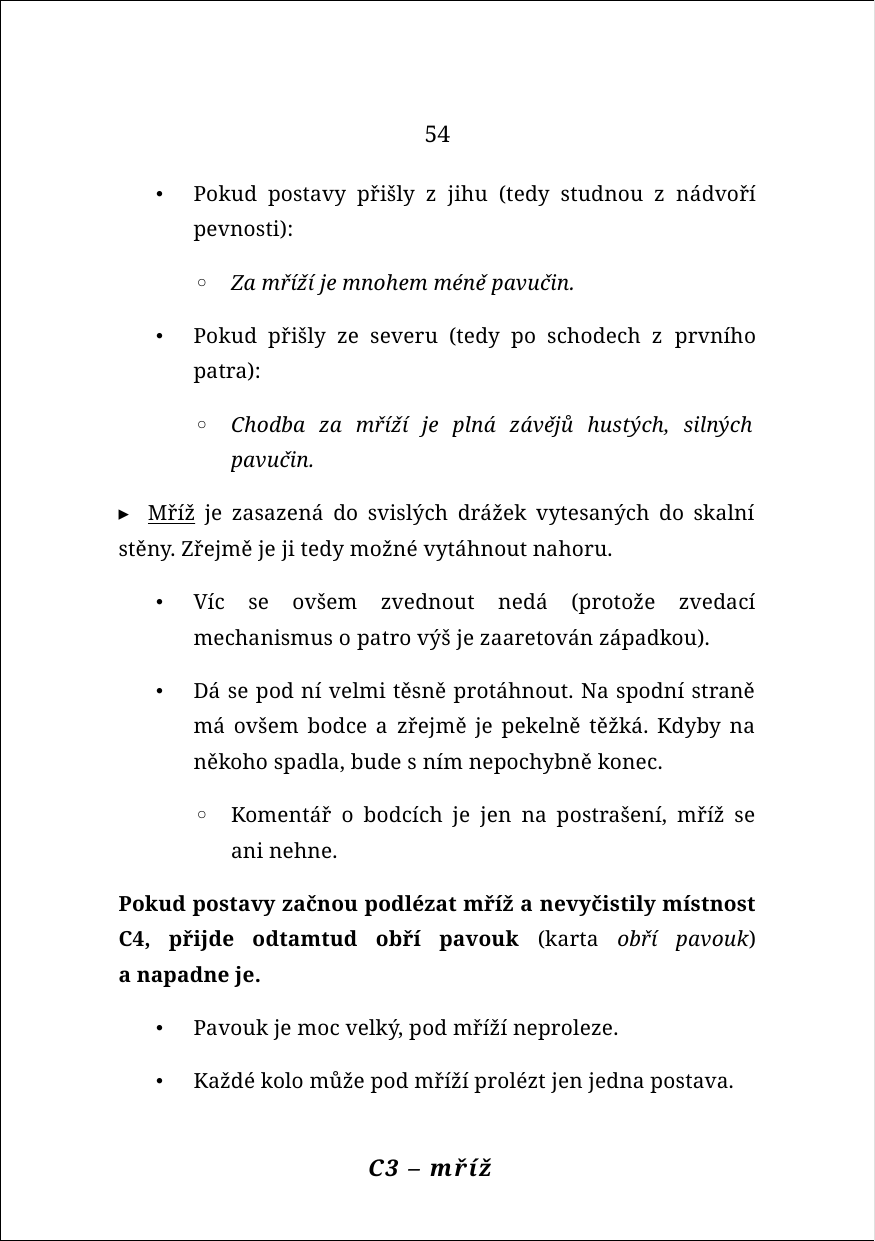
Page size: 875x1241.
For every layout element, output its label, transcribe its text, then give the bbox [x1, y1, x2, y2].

text ▸ Mříž je zasazená do svislých drážek vytesaných do skalní stěny. Zřejmě je ji tedy možné vytáhnout nahoru. [118, 498, 756, 562]
list Každé kolo může pod mříží prolézt jen jedna postava. [156, 1066, 756, 1095]
list Pavouk je moc velký, pod mříží neproleze. [156, 1013, 756, 1042]
list Víc se ovšem zvednout nedá (protože zvedací mechanismus o⁠ patro výš je zaaretován západkou). [156, 587, 756, 651]
list Komentář o⁠ bodcích je jen na postrašení, mříž se ani nehne. [193, 800, 756, 864]
list Pokud přišly ze severu (tedy po schodech z⁠ prvního patra): [156, 321, 756, 385]
list Za mříží je mnohem méně pavučin. [193, 268, 756, 296]
list Pokud postavy přišly z⁠ jihu (tedy studnou z⁠ nádvoří pevnosti): [156, 179, 756, 243]
list Dá se pod ní velmi těsně protáhnout. Na spodní straně má ovšem bodce a⁠ zřejmě je pekelně těžká. Kdyby na někoho spadla, bude s⁠ ním nepochybně konec. [156, 676, 756, 775]
text Pokud postavy začnou podlézat mříž a⁠ nevyčistily místnost C4, přijde odtamtud obří pavouk (karta obří pavouk) a⁠ napadne je. [118, 889, 756, 988]
list Chodba za mříží je plná závějů hustých, silných pavučin. [193, 410, 756, 474]
